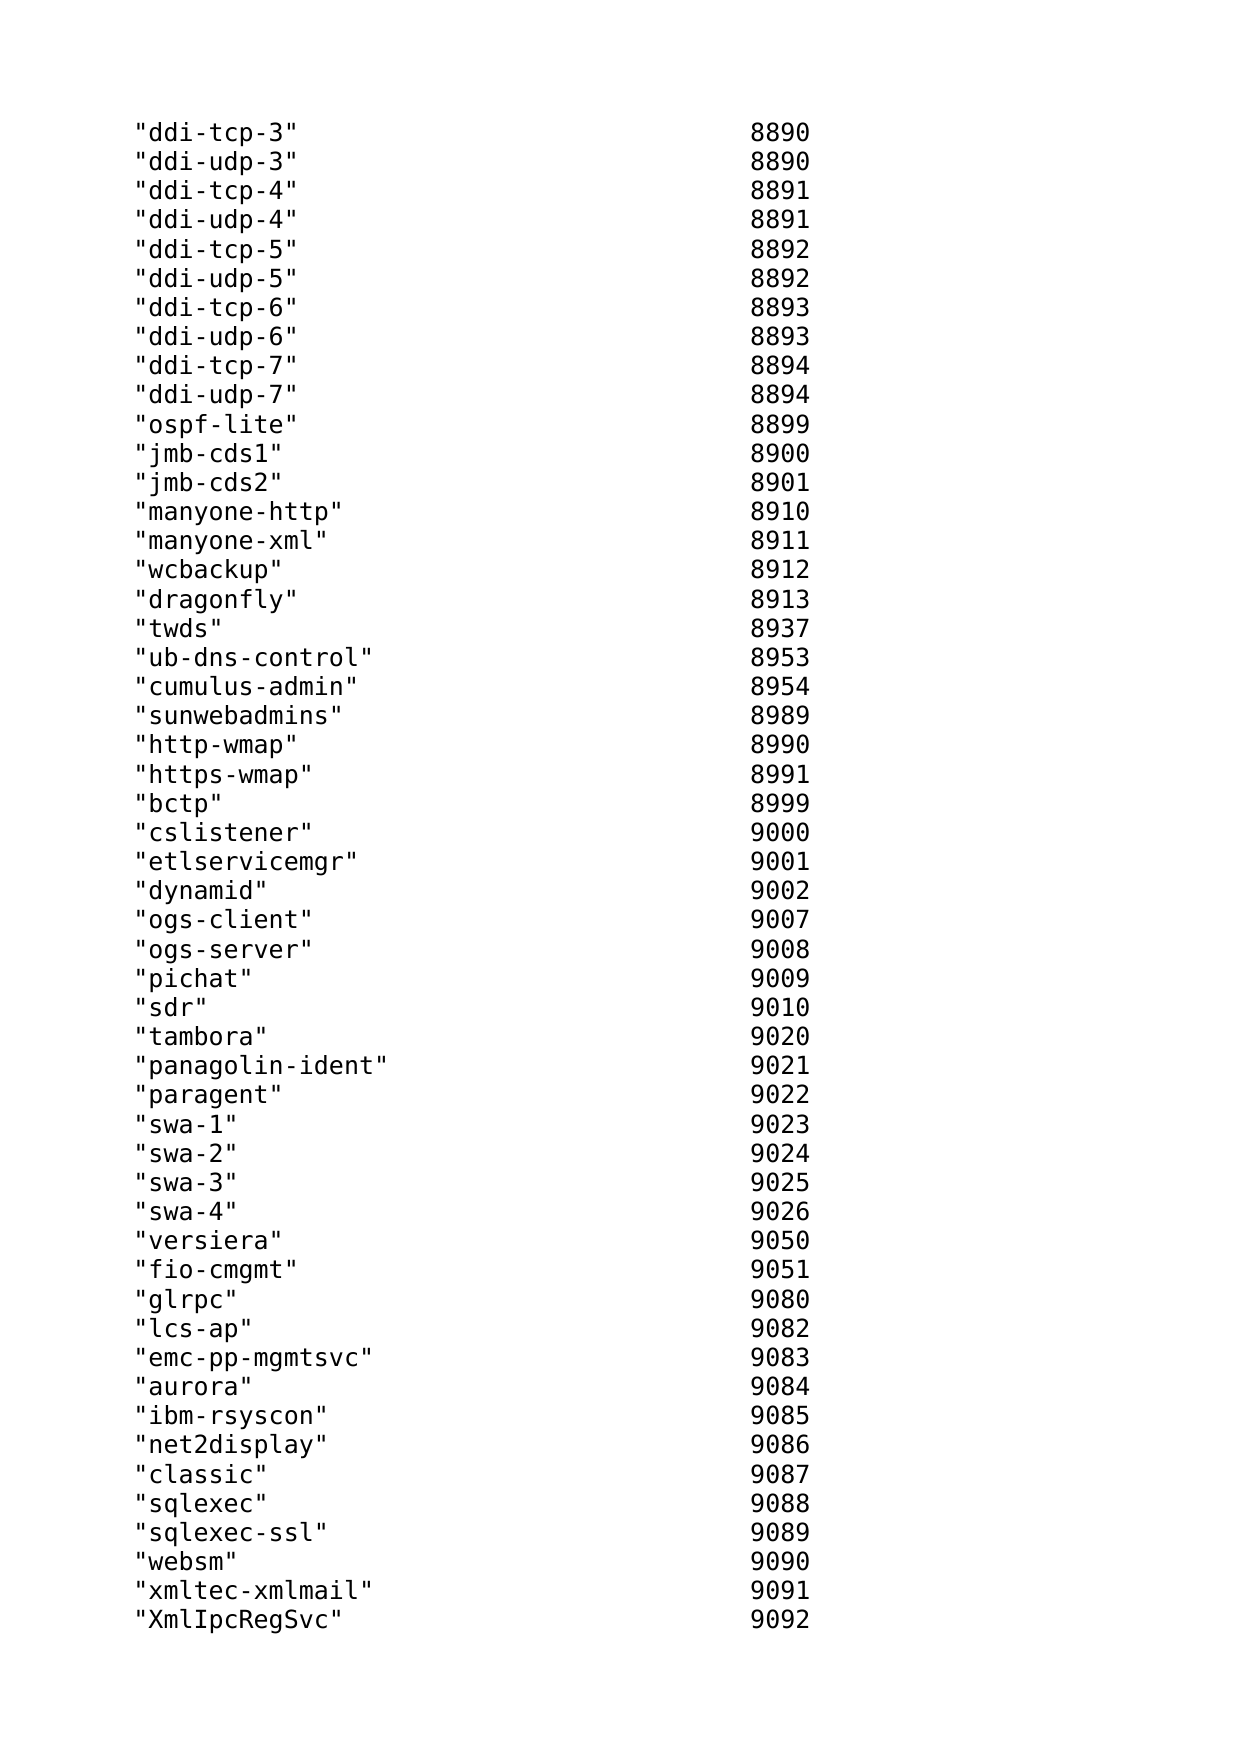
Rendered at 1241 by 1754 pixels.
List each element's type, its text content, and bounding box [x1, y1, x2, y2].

text "ddi-tcp-3" 8890 "ddi-udp-3" 8890 "ddi-tcp-4" 8891 "ddi-udp-4" 8891 "ddi-tcp-5" 8892 "ddi-udp-5" 8892 "ddi-tcp-6" 8893 "ddi-udp-6" 8893 "ddi-tcp-7" 8894 "ddi-udp-7" 8894 "ospf-lite" 8899 "jmb-cds1" 8900 "jmb-cds2" 8901 "manyone-http" 8910 "manyone-xml" 8911 "wcbackup" 8912 "dragonfly" 8913 "twds" 8937 "ub-dns-control" 8953 "cumulus-admin" 8954 "sunwebadmins" 8989 "http-wmap" 8990 "https-wmap" 8991 "bctp" 8999 "cslistener" 9000 "etlservicemgr" 9001 "dynamid" 9002 "ogs-client" 9007 "ogs-server" 9008 "pichat" 9009 "sdr" 9010 "tambora" 9020 "panagolin-ident" 9021 "paragent" 9022 "swa-1" 9023 "swa-2" 9024 "swa-3" 9025 "swa-4" 9026 "versiera" 9050 "fio-cmgmt" 9051 "glrpc" 9080 "lcs-ap" 9082 "emc-pp-mgmtsvc" 9083 "aurora" 9084 "ibm-rsyscon" 9085 "net2display" 9086 "classic" 9087 "sqlexec" 9088 "sqlexec-ssl" 9089 "websm" 9090 "xmltec-xmlmail" 9091 "XmlIpcRegSvc" 9092 [118, 118, 1122, 1635]
